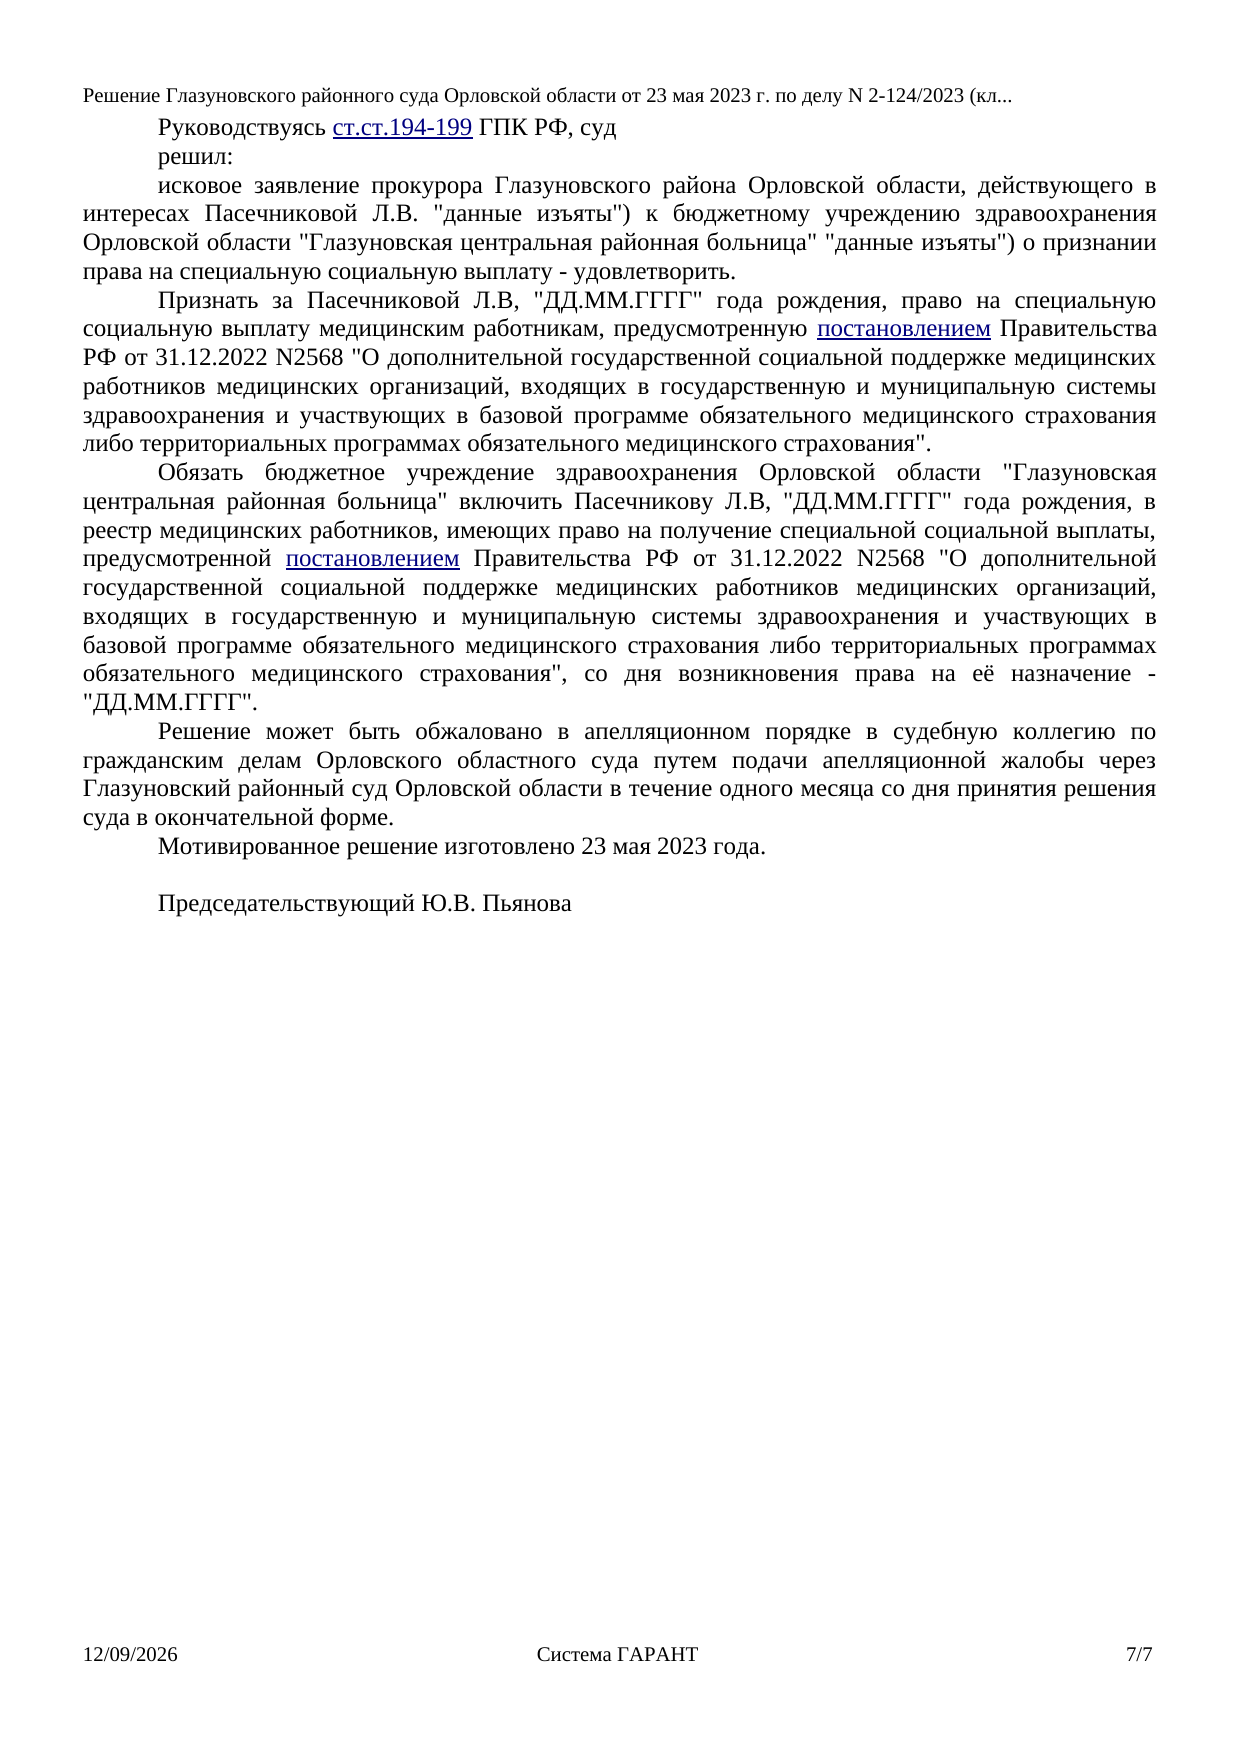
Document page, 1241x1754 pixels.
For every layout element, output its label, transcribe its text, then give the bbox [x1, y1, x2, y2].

text Руководствуясь ст.ст.194-199 ГПК РФ, суд [83, 112, 1157, 141]
text Обязать бюджетное учреждение здравоохранения Орловской области "Глазуновская центральная районная больница" включить Пасечникову Л.В, "ДД.ММ.ГГГГ" года рождения, в реестр медицинских работников, имеющих право на получение специальной социальной выплаты, предусмотренной постановлением Правительства РФ от 31.12.2022 N2568 "О дополнительной государственной социальной поддержке медицинских работников медицинских организаций, входящих в государственную и муниципальную системы здравоохранения и участвующих в базовой программе обязательного медицинского страхования либо территориальных программах обязательного медицинского страхования", со дня возникновения права на её назначение - "ДД.ММ.ГГГГ". [83, 457, 1157, 716]
text Признать за Пасечниковой Л.В, "ДД.ММ.ГГГГ" года рождения, право на специальную социальную выплату медицинским работникам, предусмотренную постановлением Правительства РФ от 31.12.2022 N2568 "О дополнительной государственной социальной поддержке медицинских работников медицинских организаций, входящих в государственную и муниципальную системы здравоохранения и участвующих в базовой программе обязательного медицинского страхования либо территориальных программах обязательного медицинского страхования". [83, 285, 1157, 457]
text Мотивированное решение изготовлено 23 мая 2023 года. [83, 831, 1157, 860]
text Решение может быть обжаловано в апелляционном порядке в судебную коллегию по гражданским делам Орловского областного суда путем подачи апелляционной жалобы через Глазуновский районный суд Орловской области в течение одного месяца со дня принятия решения суда в окончательной форме. [83, 716, 1157, 831]
text решил: [83, 141, 1157, 170]
text Председательствующий Ю.В. Пьянова [83, 888, 1157, 917]
text исковое заявление прокурора Глазуновского района Орловской области, действующего в интересах Пасечниковой Л.В. "данные изъяты") к бюджетному учреждению здравоохранения Орловской области "Глазуновская центральная районная больница" "данные изъяты") о признании права на специальную социальную выплату - удовлетворить. [83, 170, 1157, 285]
